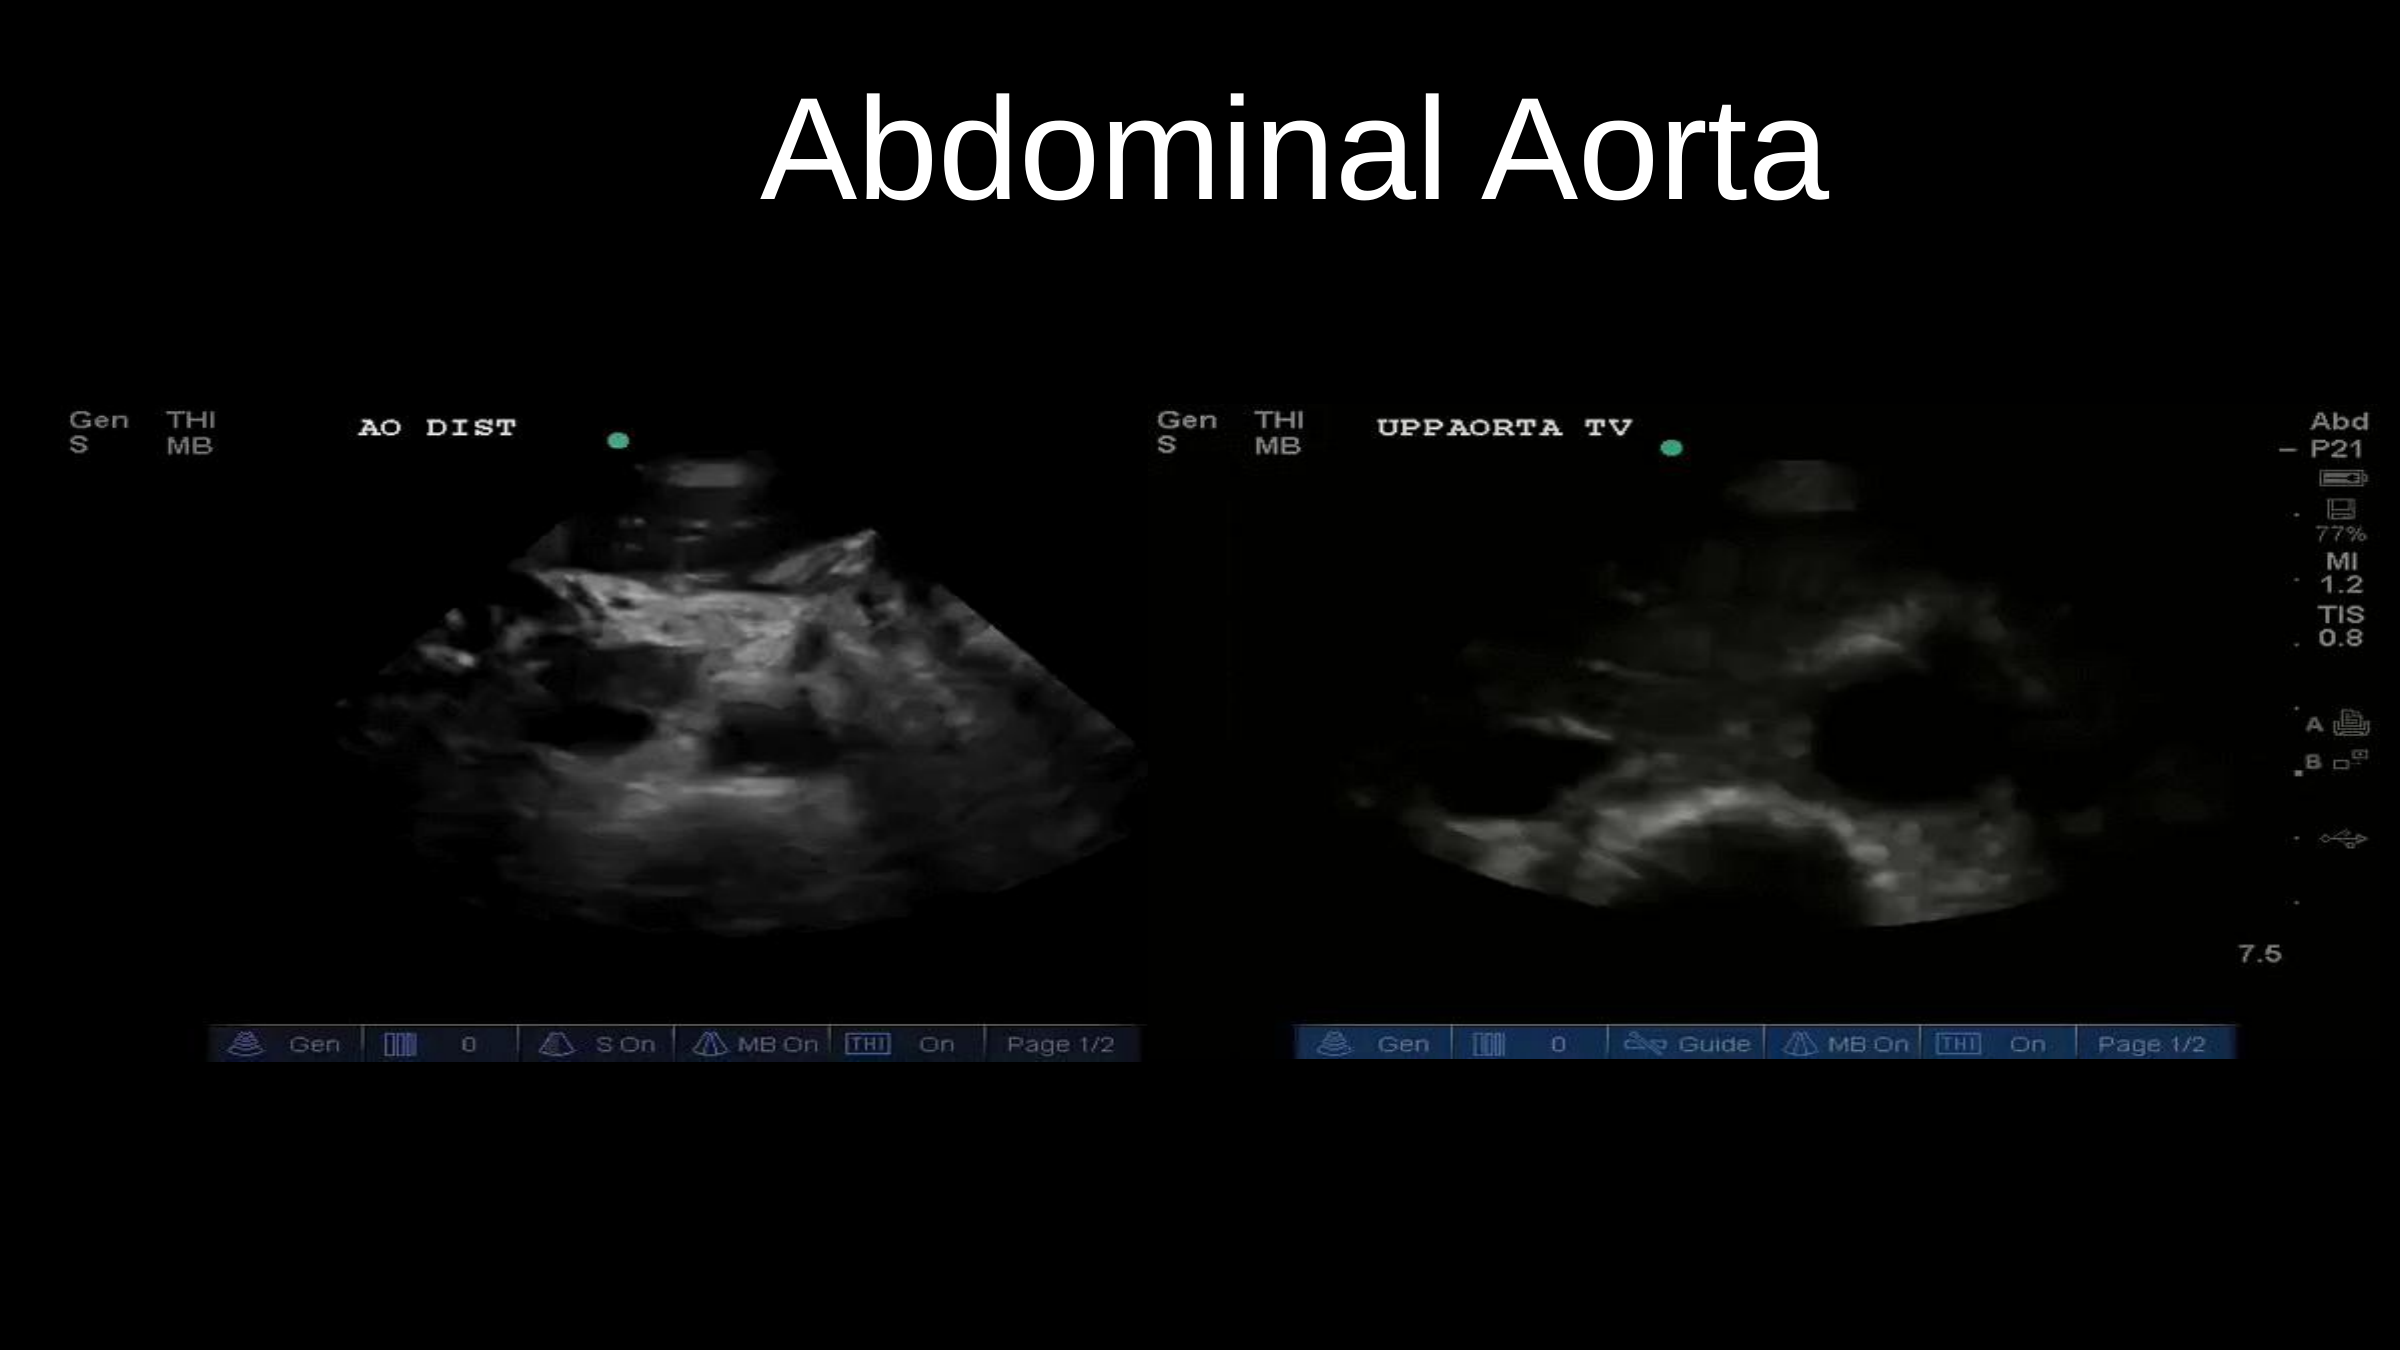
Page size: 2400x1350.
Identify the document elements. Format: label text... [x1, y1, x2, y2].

title Abdominal Aorta [120, 54, 2280, 280]
text_box [0, 0, 2400, 1350]
